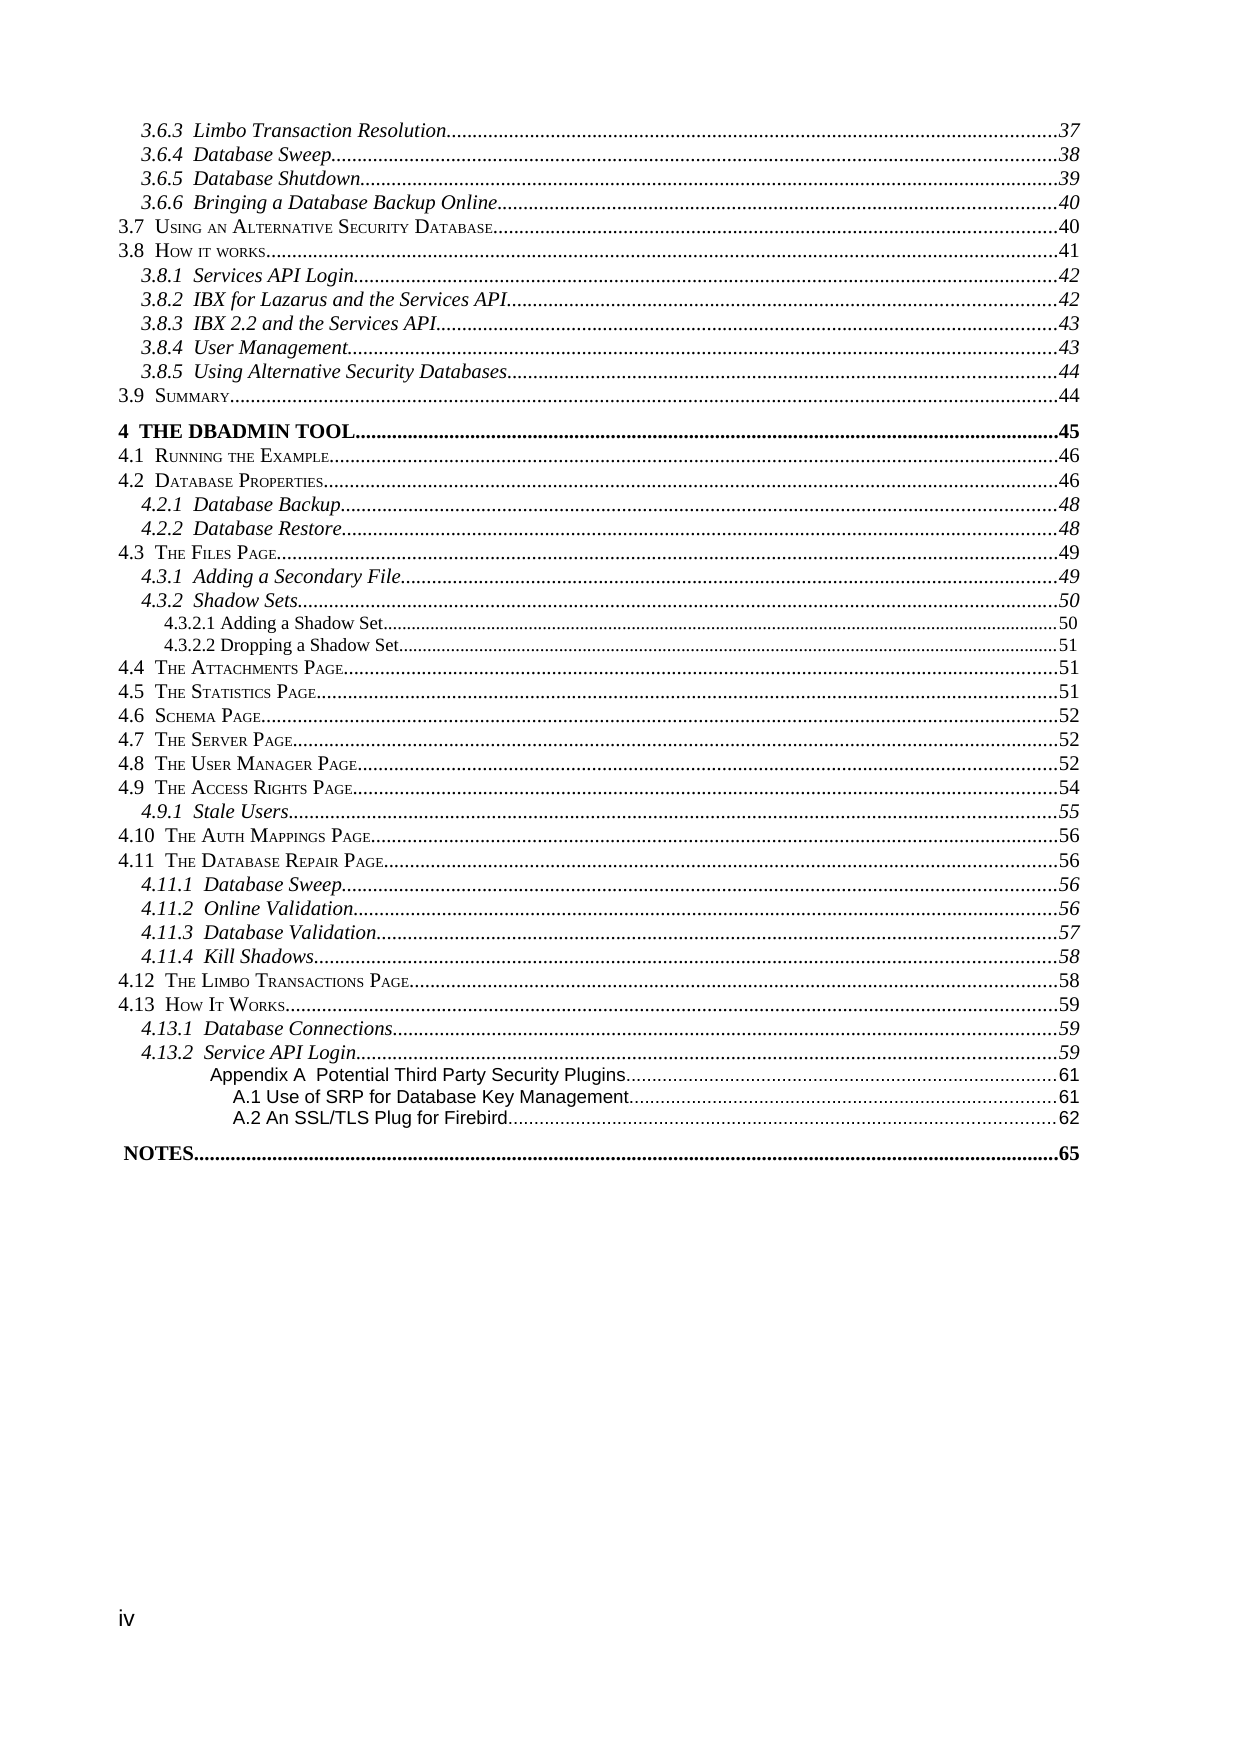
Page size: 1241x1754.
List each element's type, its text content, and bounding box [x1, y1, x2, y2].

text 3.8 How it works 41 [118, 238, 1122, 262]
text 4.11.3 Database Validation 57 [141, 920, 1122, 944]
text 4.2.1 Database Backup 48 [141, 492, 1122, 516]
text 4.11.1 Database Sweep 56 [141, 872, 1122, 896]
text 4.8 The User Manager Page 52 [118, 751, 1122, 775]
text 4 The DBAdmin Tool 45 [118, 419, 1122, 443]
text 4.5 The Statistics Page 51 [118, 679, 1122, 703]
text 4.3 The Files Page 49 [118, 540, 1122, 564]
text 4.11.2 Online Validation 56 [141, 896, 1122, 920]
text 4.3.2.2 Dropping a Shadow Set 51 [164, 633, 1122, 655]
text 4.11 The Database Repair Page 56 [118, 847, 1122, 872]
text 3.6.4 Database Sweep 38 [141, 142, 1122, 166]
text 4.3.2.1 Adding a Shadow Set 50 [164, 612, 1122, 633]
text 4.13 How It Works 59 [118, 992, 1122, 1016]
text 4.7 The Server Page 52 [118, 727, 1122, 751]
text 3.9 Summary 44 [118, 383, 1122, 407]
text 4.1 Running the Example 46 [118, 443, 1122, 467]
text 4.13.2 Service API Login 59 [141, 1040, 1122, 1064]
text A.1 Use of SRP for Database Key Management 61 [233, 1086, 1122, 1107]
text 4.13.1 Database Connections 59 [141, 1016, 1122, 1040]
text Appendix A Potential Third Party Security Plugins 61 [210, 1064, 1122, 1086]
text 3.6.6 Bringing a Database Backup Online 40 [141, 190, 1122, 214]
text 3.8.2 IBX for Lazarus and the Services API 42 [141, 287, 1122, 311]
text 4.12 The Limbo Transactions Page 58 [118, 968, 1122, 992]
text 3.7 Using an Alternative Security Database 40 [118, 214, 1122, 238]
text 3.6.5 Database Shutdown 39 [141, 166, 1122, 190]
text 4.9 The Access Rights Page 54 [118, 775, 1122, 799]
text 3.8.1 Services API Login 42 [141, 262, 1122, 287]
text 4.9.1 Stale Users 55 [141, 799, 1122, 823]
text 4.10 The Auth Mappings Page 56 [118, 823, 1122, 847]
text 3.8.5 Using Alternative Security Databases 44 [141, 359, 1122, 383]
text 3.6.3 Limbo Transaction Resolution 37 [141, 118, 1122, 142]
text 4.2.2 Database Restore 48 [141, 516, 1122, 540]
text 3.8.4 User Management 43 [141, 335, 1122, 359]
text 4.3.2 Shadow Sets 50 [141, 588, 1122, 612]
text 3.8.3 IBX 2.2 and the Services API 43 [141, 311, 1122, 335]
text 4.11.4 Kill Shadows 58 [141, 944, 1122, 968]
text 4.6 Schema Page 52 [118, 703, 1122, 727]
text 4.4 The Attachments Page 51 [118, 655, 1122, 679]
text 4.2 Database Properties 46 [118, 467, 1122, 492]
text Notes 65 [118, 1141, 1122, 1165]
text 4.3.1 Adding a Secondary File 49 [141, 564, 1122, 588]
text A.2 An SSL/TLS Plug for Firebird 62 [233, 1107, 1122, 1129]
